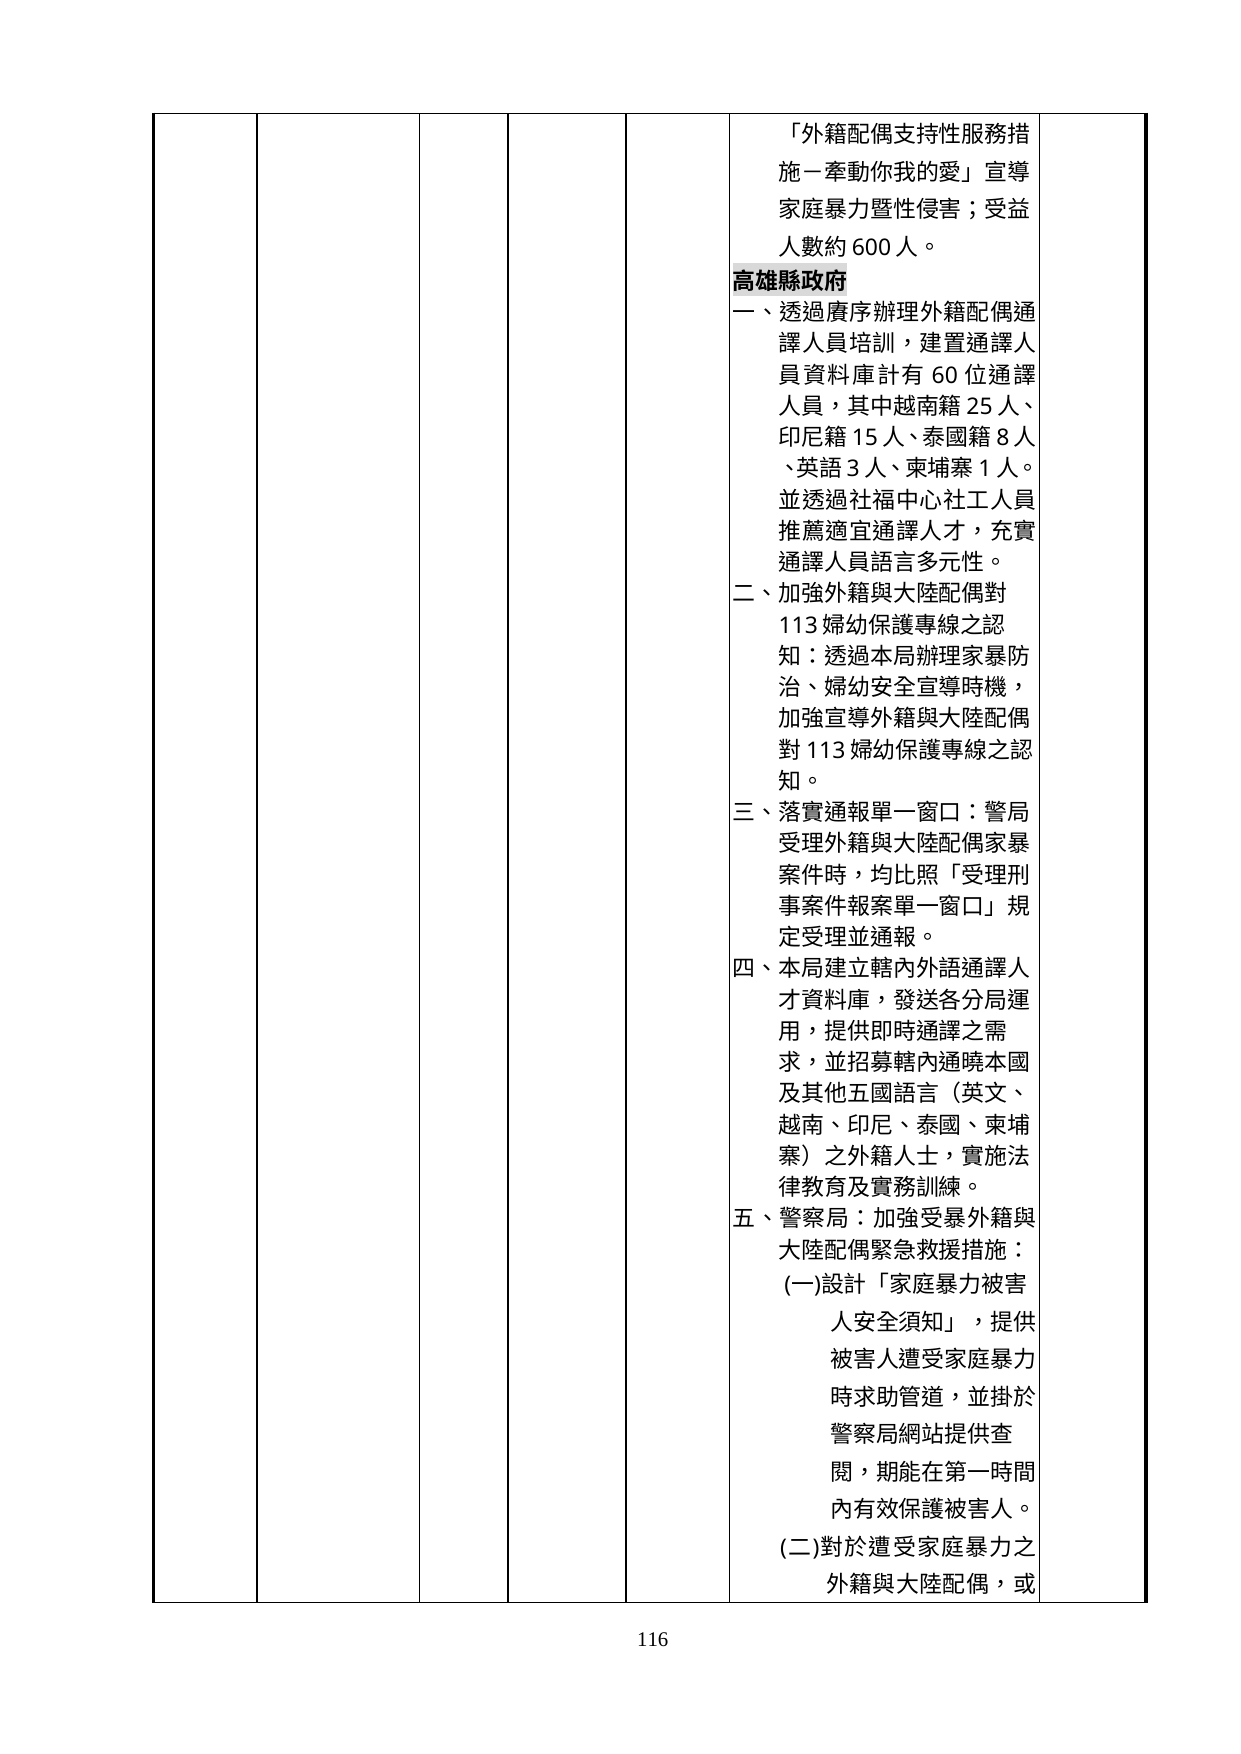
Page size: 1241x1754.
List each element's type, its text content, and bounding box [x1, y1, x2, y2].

table_cell [420, 114, 507, 1602]
table_cell [627, 114, 729, 1602]
table_cell [1040, 114, 1144, 1602]
table_cell 「外籍配偶支持性服務措施－牽動你我的愛」宣導家庭暴力暨性侵害；受益人數約600人。 高雄縣政府 一、透過賡序辦理外籍配偶通譯人員培訓，建置通譯人員資料庫計有60位通譯人員，其中越南籍25人、印尼籍15人、泰國籍8人、英語3人、柬埔寨1人。並透過社福中心社工人員推薦適宜通譯人才，充實通譯人員語言多元性。 二、加強外籍與大陸配偶對113婦幼保護專線之認知：透過本局辦理家暴防治、婦幼安全宣導時機，加強宣導外籍與大陸配偶對113婦幼保護專線之認知。 三、落實通報單一窗口：警局受理外籍與大陸配偶家暴案件時，均比照「受理刑事案件報案單一窗口」規定受理並通報。 四、本局建立轄內外語通譯人才資料庫，發送各分局運用，提供即時通譯之需求，並招募轄內通曉本國及其他五國語言（英文、越南、印尼、泰國、柬埔寨）之外籍人士，實施法律教育及實務訓練。 五、警察局：加強受暴外籍與大陸配偶緊急救援措施： (一)設計「家庭暴力被害人安全須知」，提供被害人遭受家庭暴力時求助管道，並掛於警察局網站提供查閱，期能在第一時間內有效保護被害人。 (二)對於遭受家庭暴力之外籍與大陸配偶，或 [730, 114, 1039, 1602]
table_cell [509, 114, 625, 1602]
table_cell [155, 114, 256, 1602]
table_cell [258, 114, 419, 1602]
